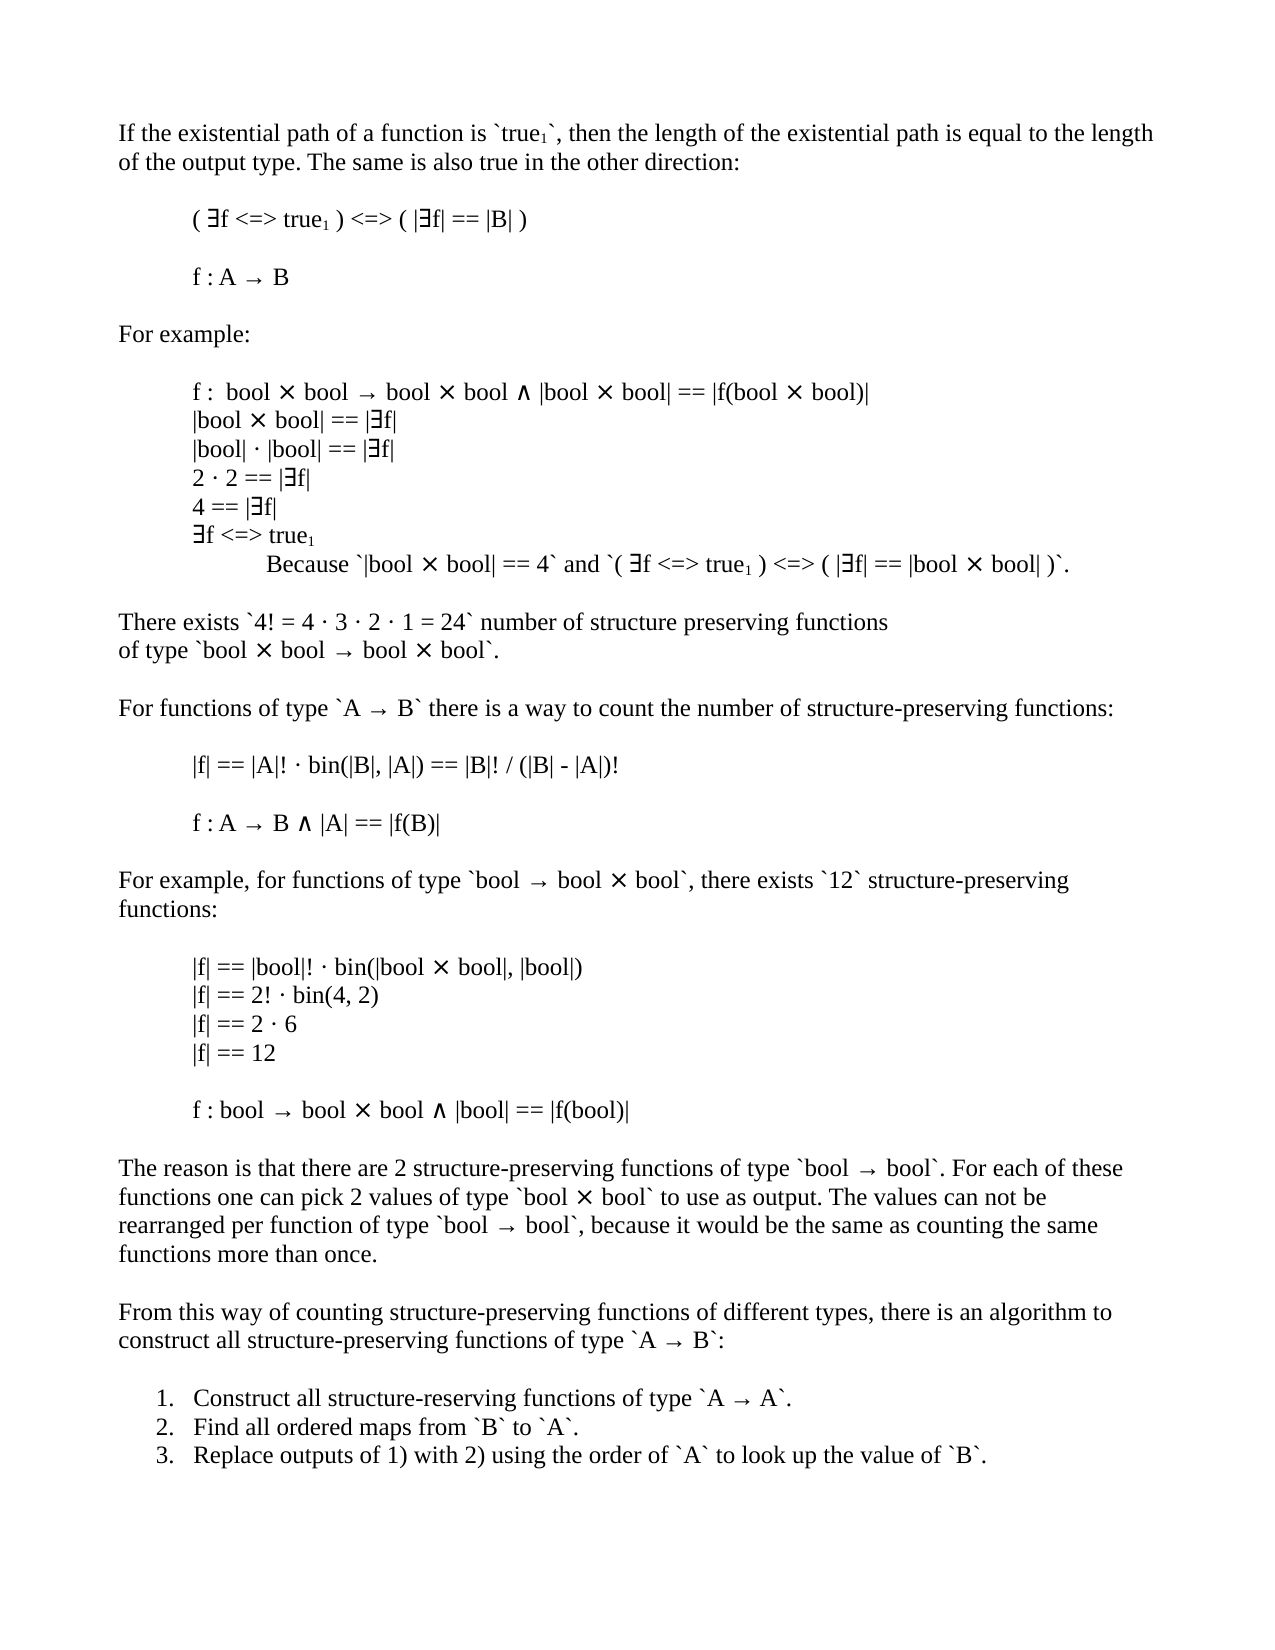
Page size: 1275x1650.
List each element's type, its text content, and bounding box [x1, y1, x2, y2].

text |f| == |A|! · bin(|B|, |A|) == |B|! / (|B| - |A|)! [118, 751, 1157, 779]
list Replace outputs of 1) with 2) using the order of `A` to look up the value of `B`. [156, 1441, 1157, 1469]
text |f| == 2 · 6 [118, 1009, 1157, 1038]
text The reason is that there are 2 structure-preserving functions of type `bool → bool`. For each of these functions one can pick 2 values of type `bool ⨯ bool` to use as output. The values can not be rearranged per function of type `bool → bool`, because it would be the same as counting the same functions more than once. [118, 1153, 1157, 1268]
text For functions of type `A → B` there is a way to count the number of structure-preserving functions: [118, 693, 1157, 722]
list Construct all structure-reserving functions of type `A → A`. [156, 1383, 1157, 1412]
text f : bool ⨯ bool → bool ⨯ bool ∧ |bool ⨯ bool| == |f(bool ⨯ bool)| [118, 377, 1157, 406]
text For example: [118, 319, 1157, 348]
text For example, for functions of type `bool → bool ⨯ bool`, there exists `12` structure-preserving functions: [118, 866, 1157, 923]
text 2 · 2 == |∃f| [118, 463, 1157, 492]
text |bool| · |bool| == |∃f| [118, 434, 1157, 463]
text |f| == 12 [118, 1038, 1157, 1067]
text ∃f <=> true1 [118, 521, 1157, 549]
text 4 == |∃f| [118, 492, 1157, 521]
text ( ∃f <=> true1 ) <=> ( |∃f| == |B| ) [118, 204, 1157, 233]
text f : A → B ∧ |A| == |f(B)| [118, 808, 1157, 837]
text From this way of counting structure-preserving functions of different types, there is an algorithm to construct all structure-preserving functions of type `A → B`: [118, 1297, 1157, 1354]
text If the existential path of a function is `true1`, then the length of the existential path is equal to the length of the output type. The same is also true in the other direction: [118, 118, 1157, 176]
text |bool ⨯ bool| == |∃f| [118, 406, 1157, 434]
text Because `|bool ⨯ bool| == 4` and `( ∃f <=> true1 ) <=> ( |∃f| == |bool ⨯ bool| )`. [118, 549, 1157, 578]
text There exists `4! = 4 · 3 · 2 · 1 = 24` number of structure preserving functions of type `bool ⨯ bool → bool ⨯ bool`. [118, 607, 1157, 664]
text |f| == |bool|! · bin(|bool ⨯ bool|, |bool|) [118, 952, 1157, 981]
list Find all ordered maps from `B` to `A`. [156, 1412, 1157, 1441]
text f : bool → bool ⨯ bool ∧ |bool| == |f(bool)| [118, 1096, 1157, 1124]
text |f| == 2! · bin(4, 2) [118, 981, 1157, 1009]
text f : A → B [118, 262, 1157, 291]
